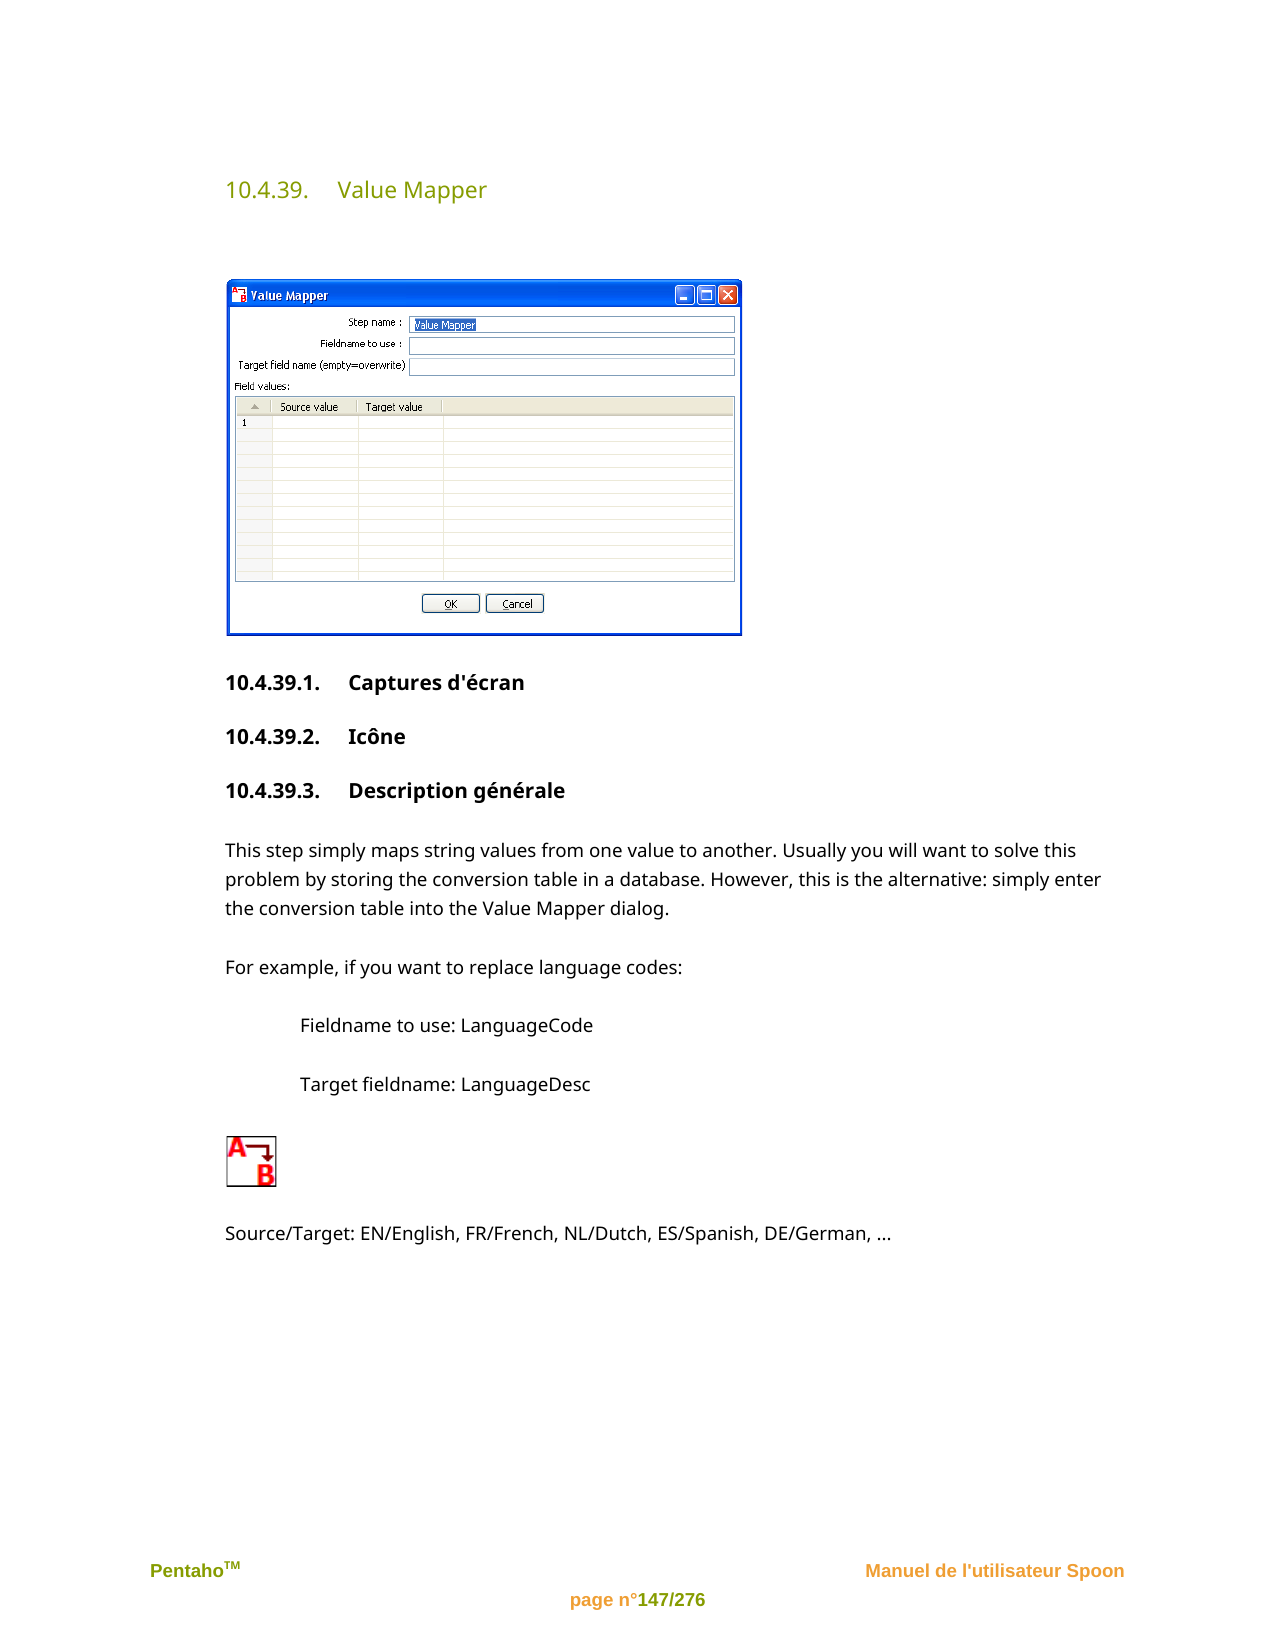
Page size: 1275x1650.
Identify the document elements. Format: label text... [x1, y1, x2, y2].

picture [226, 279, 743, 636]
text Fieldname to use: LanguageCode [300, 1009, 1125, 1039]
picture [226, 1136, 277, 1187]
text Target fieldname: LanguageDesc [300, 1068, 1125, 1097]
text Source/Target: EN/English, FR/French, NL/Dutch, ES/Spanish, DE/German, ... [225, 1127, 1125, 1246]
subtitle Value Mapper [225, 175, 1125, 204]
subtitle Captures d'écran [225, 229, 1125, 696]
text For example, if you want to replace language codes: [225, 951, 1125, 980]
subtitle Description générale [225, 775, 1125, 804]
text This step simply maps string values from one value to another. Usually you will want to solve this problem by storing the conversion table in a database. However, this is the alternative: simply enter the conversion table into the Value Mapper dialog. [225, 834, 1125, 921]
subtitle Icône [225, 721, 1125, 750]
